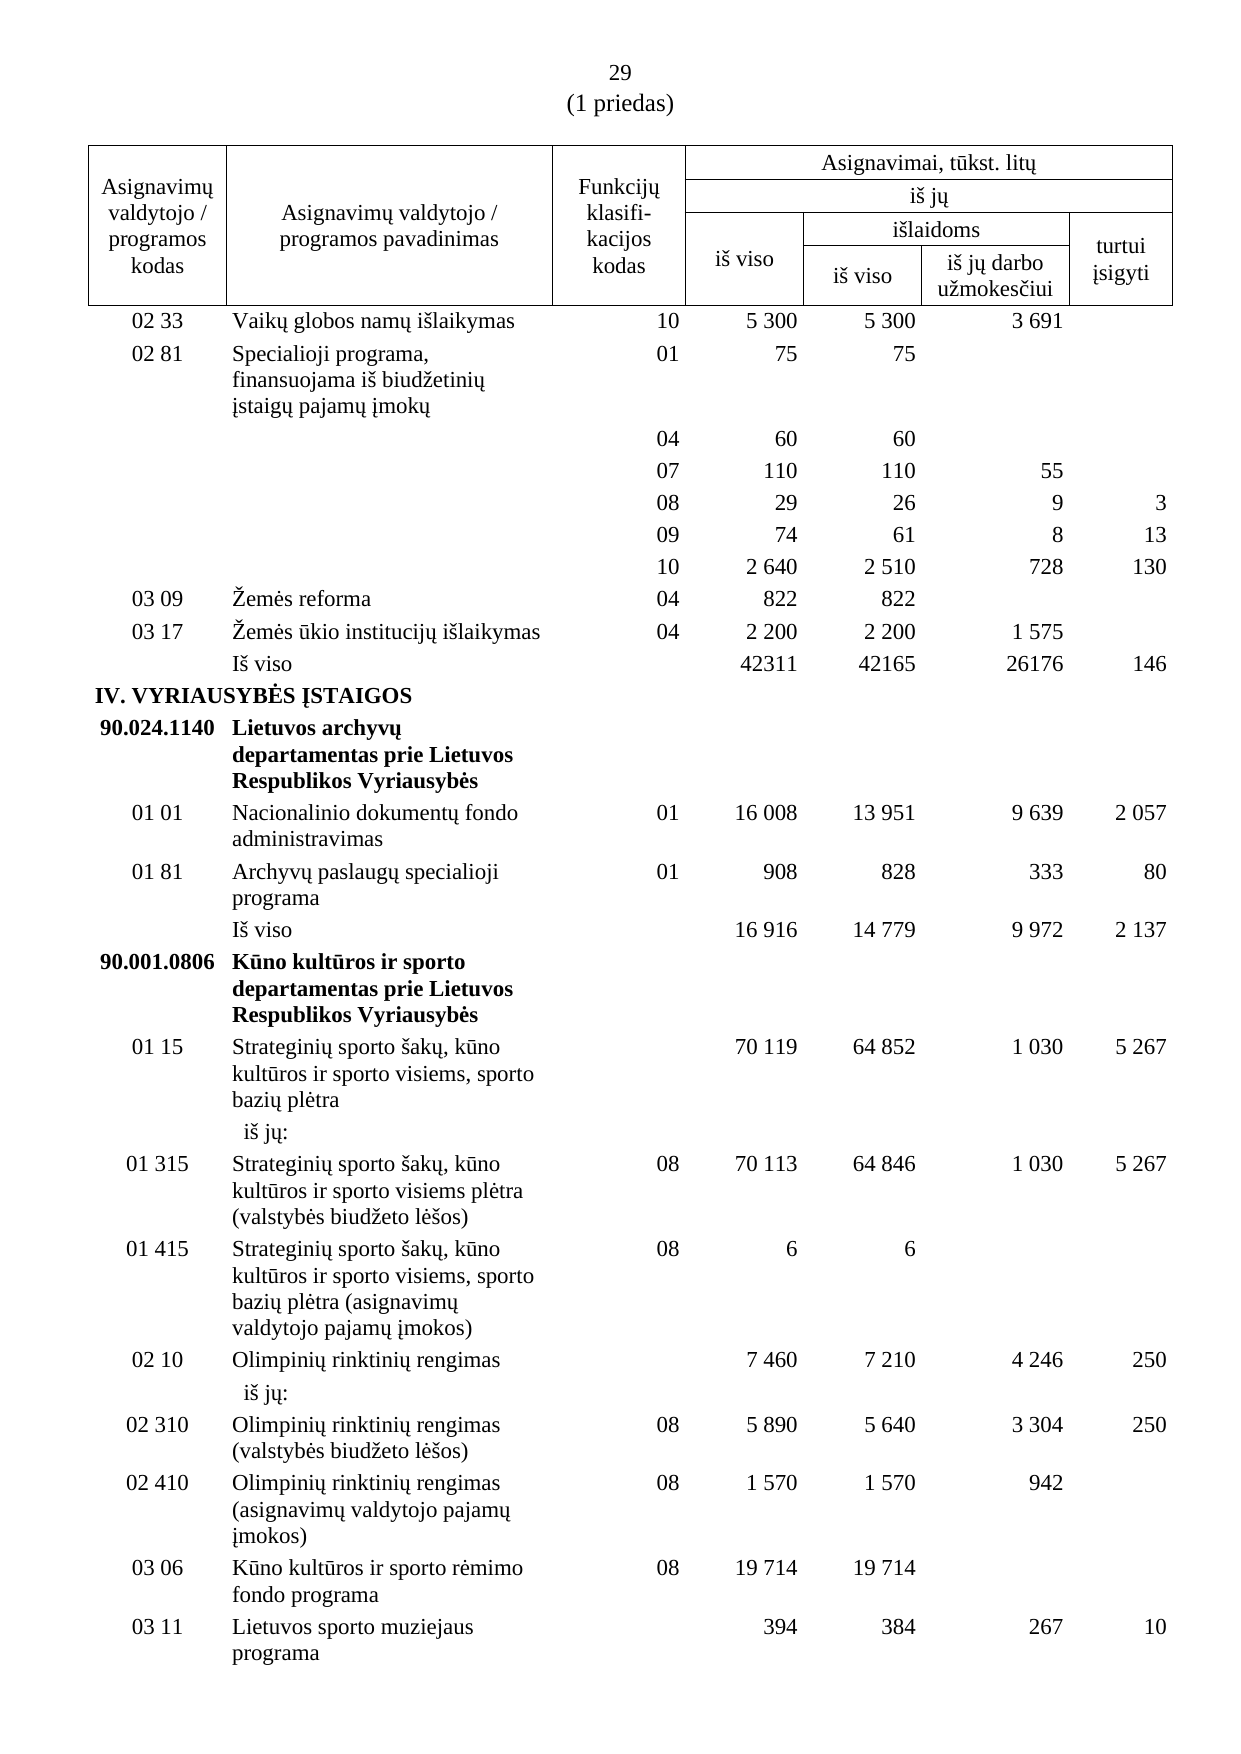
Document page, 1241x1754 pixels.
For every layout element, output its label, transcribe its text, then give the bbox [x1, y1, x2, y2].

table_cell 5 300 [685, 306, 803, 337]
table_cell 146 [1069, 647, 1172, 679]
table_cell 07 [553, 454, 685, 486]
table_cell 333 [921, 855, 1069, 913]
table_cell 03 17 [89, 615, 226, 647]
table_cell 908 [685, 855, 803, 913]
table_cell 828 [803, 855, 921, 913]
table_cell 10 [553, 306, 685, 337]
table_cell 9 972 [921, 913, 1069, 946]
table_cell 5 300 [803, 306, 921, 337]
table_cell Iš viso [226, 913, 552, 946]
table_cell [553, 679, 685, 711]
table_cell 1 030 [921, 1030, 1069, 1115]
table_cell [921, 946, 1069, 1030]
table_cell Lietuvos sporto muziejaus programa [226, 1610, 552, 1668]
table_cell 08 [553, 1233, 685, 1344]
table_header Funkcijų klasifi- kacijos kodas [553, 146, 685, 304]
table_cell Archyvų paslaugų specialioji programa [226, 855, 552, 913]
table_cell 08 [553, 1551, 685, 1610]
table_cell [89, 1376, 226, 1408]
table_cell 728 [921, 550, 1069, 583]
table_cell [803, 711, 921, 796]
table_cell [553, 1115, 685, 1147]
table_cell 75 [685, 337, 803, 422]
table_cell 5 640 [803, 1408, 921, 1467]
table_cell 29 [685, 486, 803, 518]
table_cell [685, 711, 803, 796]
table_cell 01 315 [89, 1148, 226, 1232]
table_header Asignavimų valdytojo / programos pavadinimas [227, 146, 552, 304]
table_cell 2 640 [685, 550, 803, 583]
table_cell [921, 711, 1069, 796]
table_cell [1069, 946, 1172, 1030]
table_cell 3 691 [921, 306, 1069, 337]
table_cell [89, 1115, 226, 1147]
table_cell 130 [1069, 550, 1172, 583]
table_cell 2 137 [1069, 913, 1172, 946]
table_cell [553, 1376, 685, 1408]
table_cell [553, 946, 685, 1030]
table_cell 9 639 [921, 796, 1069, 855]
table_header Asignavimų valdytojo / programos kodas [89, 146, 226, 304]
table_cell [89, 454, 226, 486]
table_cell Strateginių sporto šakų, kūno kultūros ir sporto visiems plėtra (valstybės biudžeto lėšos) [226, 1148, 552, 1232]
table_cell 03 09 [89, 583, 226, 615]
table_cell [553, 1610, 685, 1668]
table_cell 4 246 [921, 1344, 1069, 1376]
table_cell 8 [921, 518, 1069, 550]
table_cell [1069, 1233, 1172, 1344]
table_cell 64 846 [803, 1148, 921, 1232]
table_cell [1069, 679, 1172, 711]
table_cell [226, 422, 552, 454]
table_cell 01 [553, 337, 685, 422]
table_cell 74 [685, 518, 803, 550]
table_cell [803, 1115, 921, 1147]
table_cell Vaikų globos namų išlaikymas [226, 306, 552, 337]
table_cell [921, 1376, 1069, 1408]
table_cell [921, 1551, 1069, 1610]
table_cell Žemės ūkio institucijų išlaikymas [226, 615, 552, 647]
table_cell iš jų: [226, 1115, 552, 1147]
table_cell 08 [553, 1467, 685, 1551]
table_cell [553, 647, 685, 679]
table_cell 250 [1069, 1344, 1172, 1376]
table_cell 10 [1069, 1610, 1172, 1668]
table_cell 3 [1069, 486, 1172, 518]
table_cell [1069, 1467, 1172, 1551]
table_cell [685, 946, 803, 1030]
table_cell IV. VYRIAUSYBĖS ĮSTAIGOS [89, 679, 552, 711]
table_cell Kūno kultūros ir sporto departamentas prie Lietuvos Respublikos Vyriausybės [226, 946, 552, 1030]
table_cell 70 113 [685, 1148, 803, 1232]
table_cell [921, 583, 1069, 615]
table_cell [553, 1344, 685, 1376]
table_cell 02 310 [89, 1408, 226, 1467]
table_cell 02 81 [89, 337, 226, 422]
table_cell Kūno kultūros ir sporto rėmimo fondo programa [226, 1551, 552, 1610]
table_cell 03 06 [89, 1551, 226, 1610]
table_cell [685, 679, 803, 711]
table_cell [89, 486, 226, 518]
table_cell 70 119 [685, 1030, 803, 1115]
table_cell [1069, 615, 1172, 647]
table_cell 394 [685, 1610, 803, 1668]
table_cell 01 415 [89, 1233, 226, 1344]
table_cell 3 304 [921, 1408, 1069, 1467]
table_cell 2 510 [803, 550, 921, 583]
table_cell [1069, 1551, 1172, 1610]
table_cell 6 [803, 1233, 921, 1344]
table_cell 90.024.1140 [89, 711, 226, 796]
table_cell 90.001.0806 [89, 946, 226, 1030]
table_cell [226, 454, 552, 486]
table_cell 13 [1069, 518, 1172, 550]
table_cell 04 [553, 422, 685, 454]
table_cell 01 [553, 796, 685, 855]
table_cell 19 714 [685, 1551, 803, 1610]
table_cell 1 570 [803, 1467, 921, 1551]
table_cell Lietuvos archyvų departamentas prie Lietuvos Respublikos Vyriausybės [226, 711, 552, 796]
table_cell 42311 [685, 647, 803, 679]
table_cell 02 10 [89, 1344, 226, 1376]
table_cell [921, 422, 1069, 454]
table_cell [685, 1376, 803, 1408]
table_cell 822 [803, 583, 921, 615]
table_cell 26176 [921, 647, 1069, 679]
table_cell iš viso [686, 213, 803, 304]
table_cell 08 [553, 486, 685, 518]
table_cell 250 [1069, 1408, 1172, 1467]
table_cell 02 33 [89, 306, 226, 337]
table_cell [1069, 422, 1172, 454]
table_cell 01 01 [89, 796, 226, 855]
table_cell iš jų darbo užmokesčiui [922, 246, 1069, 304]
table_cell Strateginių sporto šakų, kūno kultūros ir sporto visiems, sporto bazių plėtra (asignavimų valdytojo pajamų įmokos) [226, 1233, 552, 1344]
table_cell Iš viso [226, 647, 552, 679]
table_cell Specialioji programa, finansuojama iš biudžetinių įstaigų pajamų įmokų [226, 337, 552, 422]
table_cell [921, 1115, 1069, 1147]
table_cell [803, 679, 921, 711]
table_cell Žemės reforma [226, 583, 552, 615]
table_cell [89, 913, 226, 946]
table_header Asignavimai, tūkst. litų [686, 146, 1172, 178]
table_cell [803, 946, 921, 1030]
table_cell 61 [803, 518, 921, 550]
table_cell 5 890 [685, 1408, 803, 1467]
table_cell 55 [921, 454, 1069, 486]
table_cell 2 057 [1069, 796, 1172, 855]
table_cell 08 [553, 1148, 685, 1232]
table_cell [89, 518, 226, 550]
table_cell 822 [685, 583, 803, 615]
table_cell [1069, 454, 1172, 486]
table_cell Strateginių sporto šakų, kūno kultūros ir sporto visiems, sporto bazių plėtra [226, 1030, 552, 1115]
table_cell 10 [553, 550, 685, 583]
table_cell 7 210 [803, 1344, 921, 1376]
table_cell 03 11 [89, 1610, 226, 1668]
table_cell išlaidoms [804, 213, 1069, 245]
table_cell 13 951 [803, 796, 921, 855]
table_cell [226, 486, 552, 518]
table_cell 09 [553, 518, 685, 550]
table_cell Olimpinių rinktinių rengimas (asignavimų valdytojo pajamų įmokos) [226, 1467, 552, 1551]
table_cell [685, 1115, 803, 1147]
table_cell 7 460 [685, 1344, 803, 1376]
table_cell 60 [685, 422, 803, 454]
table_cell 04 [553, 583, 685, 615]
table_cell 01 81 [89, 855, 226, 913]
table_cell [921, 1233, 1069, 1344]
table_cell 14 779 [803, 913, 921, 946]
table_cell 26 [803, 486, 921, 518]
table_cell 2 200 [685, 615, 803, 647]
table_cell 42165 [803, 647, 921, 679]
table_cell iš jų: [226, 1376, 552, 1408]
table_cell 19 714 [803, 1551, 921, 1610]
table_cell 02 410 [89, 1467, 226, 1551]
table_cell [553, 913, 685, 946]
table_cell [1069, 711, 1172, 796]
table_cell [89, 647, 226, 679]
table_cell 5 267 [1069, 1030, 1172, 1115]
table_cell 267 [921, 1610, 1069, 1668]
table_cell 01 [553, 855, 685, 913]
table_cell [1069, 1115, 1172, 1147]
table_cell [921, 337, 1069, 422]
table_cell 01 15 [89, 1030, 226, 1115]
table_cell [89, 550, 226, 583]
table_cell 60 [803, 422, 921, 454]
table_cell 64 852 [803, 1030, 921, 1115]
table_cell [1069, 1376, 1172, 1408]
table_cell 2 200 [803, 615, 921, 647]
table_cell 9 [921, 486, 1069, 518]
table_cell turtui įsigyti [1070, 213, 1172, 304]
table_cell 80 [1069, 855, 1172, 913]
table_cell Nacionalinio dokumentų fondo administravimas [226, 796, 552, 855]
table_cell [803, 1376, 921, 1408]
table_cell 384 [803, 1610, 921, 1668]
table_cell 16 008 [685, 796, 803, 855]
table_cell 04 [553, 615, 685, 647]
table_cell 75 [803, 337, 921, 422]
table_cell [226, 518, 552, 550]
table_cell 1 030 [921, 1148, 1069, 1232]
table_cell [1069, 337, 1172, 422]
table_cell 08 [553, 1408, 685, 1467]
table_cell 6 [685, 1233, 803, 1344]
table_cell [553, 711, 685, 796]
table_cell 1 570 [685, 1467, 803, 1551]
table_cell iš viso [804, 246, 921, 304]
table_cell [226, 550, 552, 583]
table_cell [1069, 583, 1172, 615]
table_cell 5 267 [1069, 1148, 1172, 1232]
table_cell Olimpinių rinktinių rengimas (valstybės biudžeto lėšos) [226, 1408, 552, 1467]
table_cell iš jų [686, 180, 1172, 212]
table_cell [921, 679, 1069, 711]
table_cell 16 916 [685, 913, 803, 946]
table_cell 942 [921, 1467, 1069, 1551]
table_cell Olimpinių rinktinių rengimas [226, 1344, 552, 1376]
table_cell 1 575 [921, 615, 1069, 647]
table_cell [89, 422, 226, 454]
table_cell [553, 1030, 685, 1115]
table_cell 110 [685, 454, 803, 486]
table_cell 110 [803, 454, 921, 486]
table_cell [1069, 306, 1172, 337]
